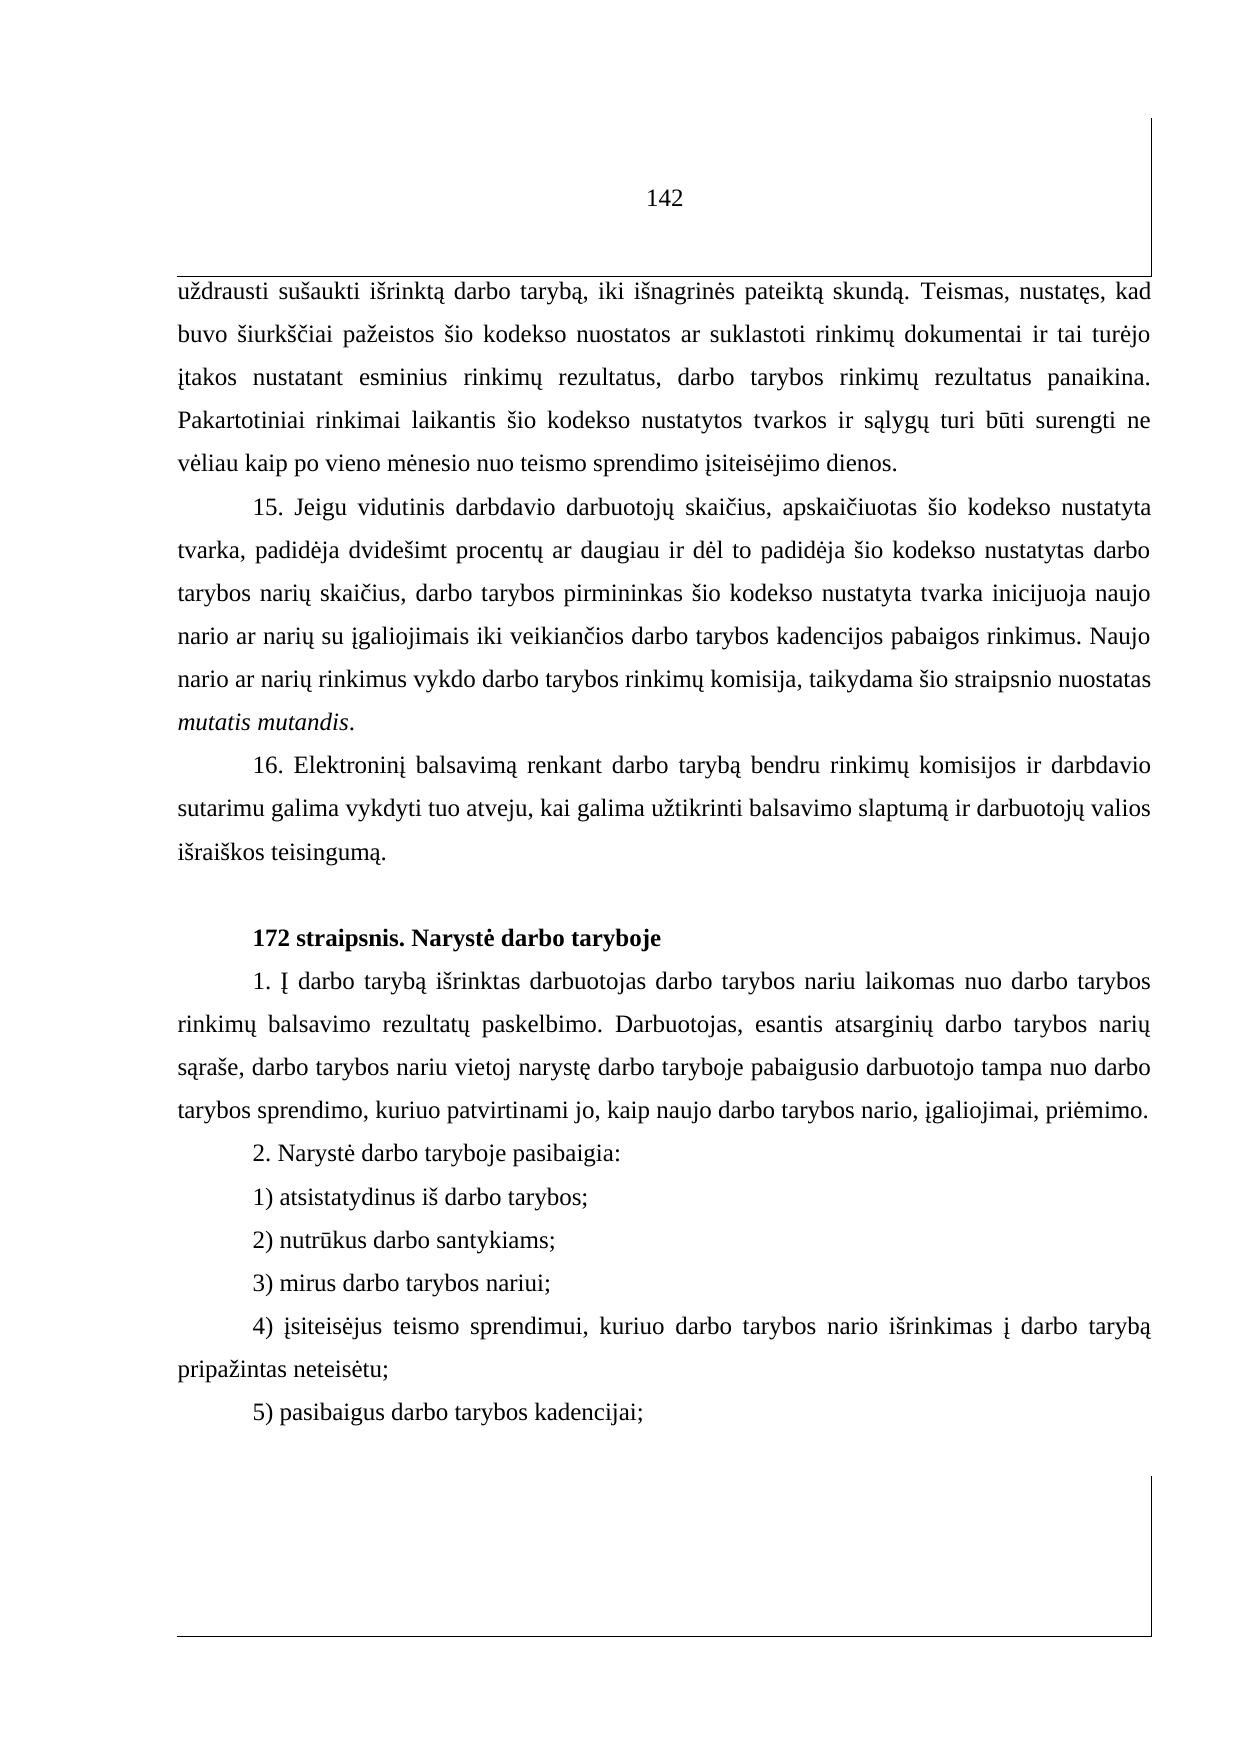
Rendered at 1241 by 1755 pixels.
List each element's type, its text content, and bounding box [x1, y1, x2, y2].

text 4) įsiteisėjus teismo sprendimui, kuriuo darbo tarybos nario išrinkimas į darbo tarybą pripažintas neteisėtu; [177, 1311, 1152, 1383]
text 2) nutrūkus darbo santykiams; [177, 1225, 1152, 1253]
text 5) pasibaigus darbo tarybos kadencijai; [177, 1397, 1152, 1426]
text 3) mirus darbo tarybos nariui; [177, 1268, 1152, 1297]
text 15. Jeigu vidutinis darbdavio darbuotojų skaičius, apskaičiuotas šio kodekso nustatyta tvarka, padidėja dvidešimt procentų ar daugiau ir dėl to padidėja šio kodekso nustatytas darbo tarybos narių skaičius, darbo tarybos pirmininkas šio kodekso nustatyta tvarka inicijuoja naujo nario ar narių su įgaliojimais iki veikiančios darbo tarybos kadencijos pabaigos rinkimus. Naujo nario ar narių rinkimus vykdo darbo tarybos rinkimų komisija, taikydama šio straipsnio nuostatas mutatis mutandis. [177, 492, 1152, 736]
text 1. Į darbo tarybą išrinktas darbuotojas darbo tarybos nariu laikomas nuo darbo tarybos rinkimų balsavimo rezultatų paskelbimo. Darbuotojas, esantis atsarginių darbo tarybos narių sąraše, darbo tarybos nariu vietoj narystę darbo taryboje pabaigusio darbuotojo tampa nuo darbo tarybos sprendimo, kuriuo patvirtinami jo, kaip naujo darbo tarybos nario, įgaliojimai, priėmimo. [177, 966, 1152, 1124]
text 16. Elektroninį balsavimą renkant darbo tarybą bendru rinkimų komisijos ir darbdavio sutarimu galima vykdyti tuo atveju, kai galima užtikrinti balsavimo slaptumą ir darbuotojų valios išraiškos teisingumą. [177, 750, 1152, 865]
subtitle 172 straipsnis. Narystė darbo taryboje [177, 923, 1152, 952]
text 1) atsistatydinus iš darbo tarybos; [177, 1182, 1152, 1210]
text 2. Narystė darbo taryboje pasibaigia: [177, 1138, 1152, 1167]
text uždrausti sušaukti išrinktą darbo tarybą, iki išnagrinės pateiktą skundą. Teismas, nustatęs, kad buvo šiurkščiai pažeistos šio kodekso nuostatos ar suklastoti rinkimų dokumentai ir tai turėjo įtakos nustatant esminius rinkimų rezultatus, darbo tarybos rinkimų rezultatus panaikina. Pakartotiniai rinkimai laikantis šio kodekso nustatytos tvarkos ir sąlygų turi būti surengti ne vėliau kaip po vieno mėnesio nuo teismo sprendimo įsiteisėjimo dienos. [177, 276, 1152, 477]
